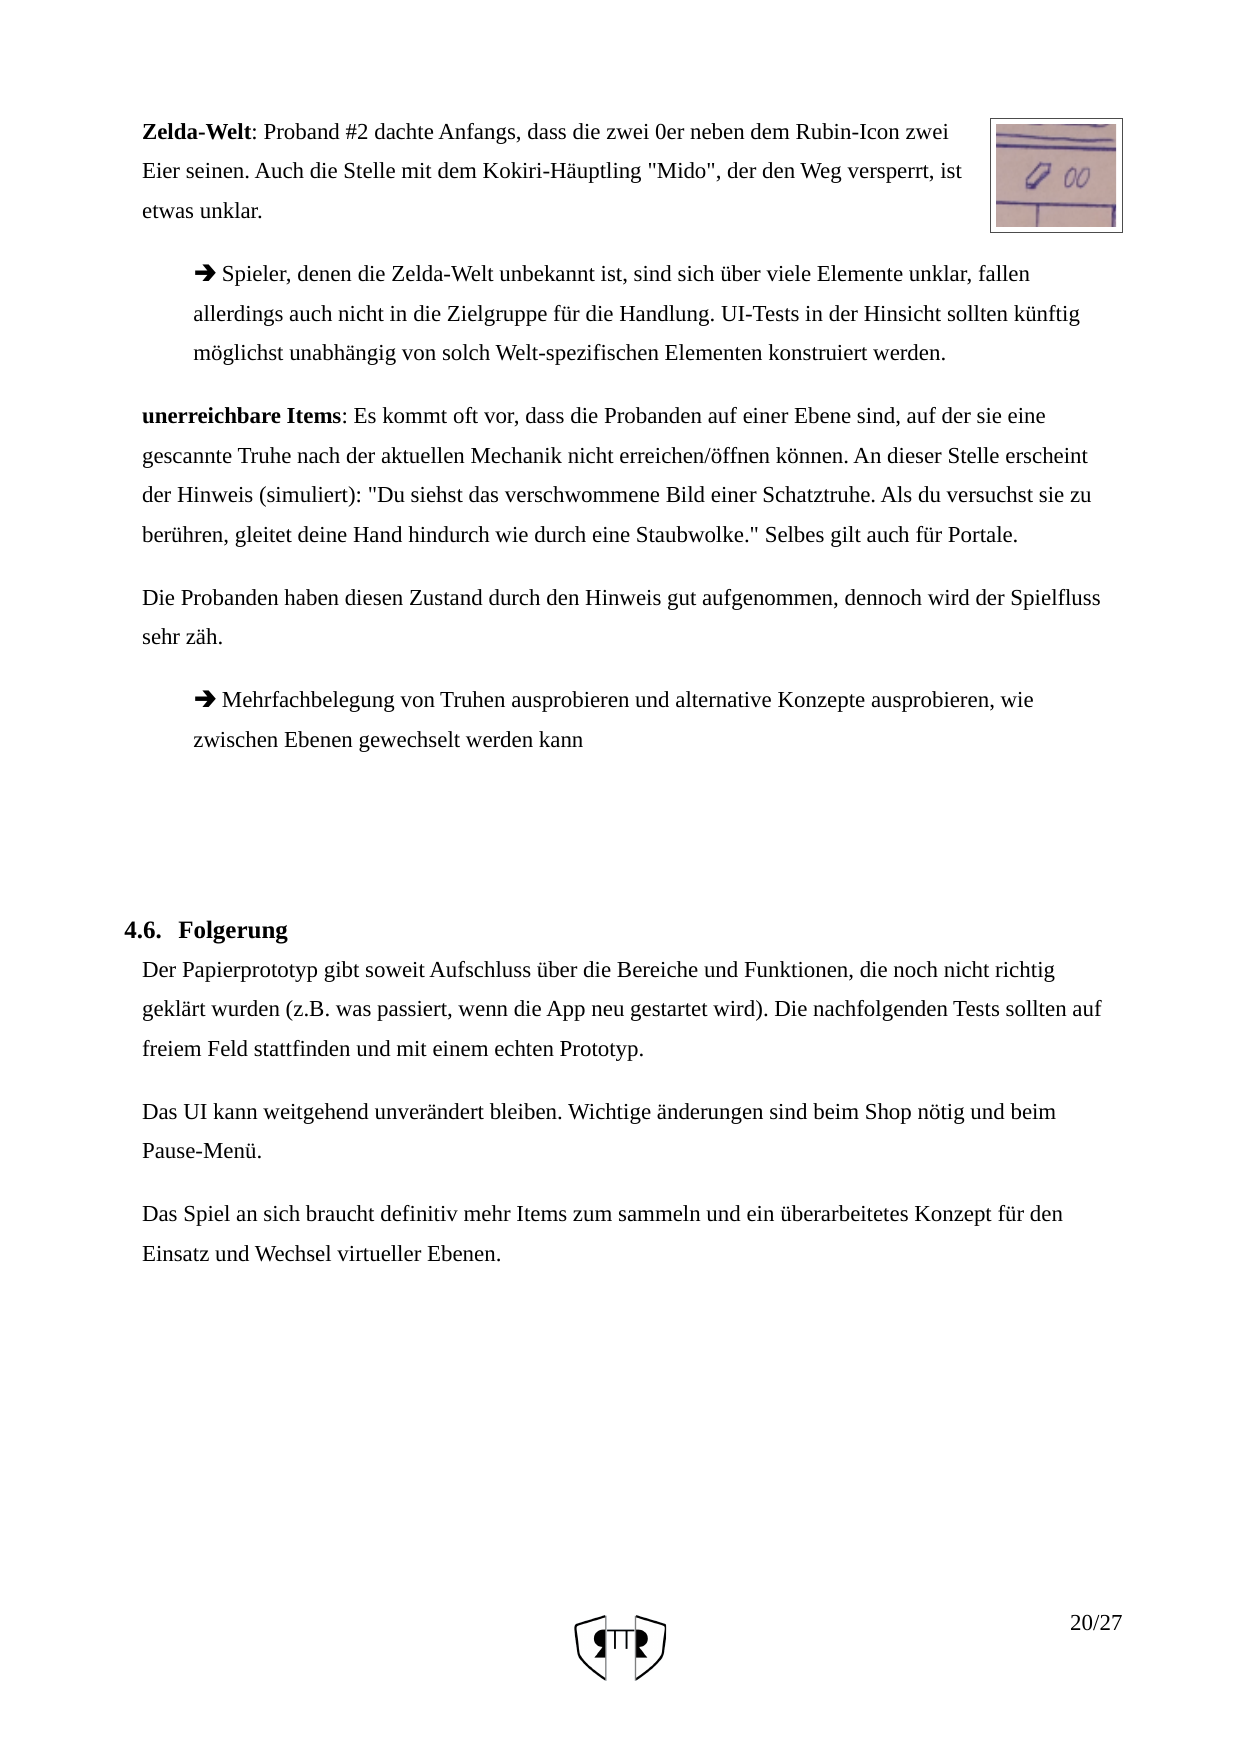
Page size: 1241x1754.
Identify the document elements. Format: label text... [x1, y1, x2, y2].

text Das Spiel an sich braucht definitiv mehr Items zum sammeln und ein überarbeitetes Konzept für den Einsatz und Wechsel virtueller Ebenen. [142, 1201, 1122, 1266]
text Zelda-Welt: Proband #2 dachte Anfangs, dass die zwei 0er neben dem Rubin-Icon zwei Eier seinen. Auch die Stelle mit dem Kokiri-Häuptling "Mido", der den Weg versperrt, ist etwas unklar. [142, 118, 990, 223]
text [991, 119, 1122, 232]
text Das UI kann weitgehend unverändert bleiben. Wichtige änderungen sind beim Shop nötig und beim Pause-Menü. [142, 1098, 1122, 1164]
picture [996, 124, 1117, 227]
subtitle Folgerung [124, 915, 1122, 944]
text  Spieler, denen die Zelda-Welt unbekannt ist, sind sich über viele Elemente unklar, fallen allerdings auch nicht in die Zielgruppe für die Handlung. UI-Tests in der Hinsicht sollten künftig möglichst unabhängig von solch Welt-spezifischen Elementen konstruiert werden. [193, 260, 1122, 366]
picture [574, 1615, 667, 1681]
text Die Probanden haben diesen Zustand durch den Hinweis gut aufgenommen, dennoch wird der Spielfluss sehr zäh. [142, 584, 1122, 650]
text Der Papierprototyp gibt soweit Aufschluss über die Bereiche und Funktionen, die noch nicht richtig geklärt wurden (z.B. was passiert, wenn die App neu gestartet wird). Die nachfolgenden Tests sollten auf freiem Feld stattfinden und mit einem echten Prototyp. [142, 956, 1122, 1061]
text  Mehrfachbelegung von Truhen ausprobieren und alternative Konzepte ausprobieren, wie zwischen Ebenen gewechselt werden kann [193, 686, 1122, 752]
text unerreichbare Items: Es kommt oft vor, dass die Probanden auf einer Ebene sind, auf der sie eine gescannte Truhe nach der aktuellen Mechanik nicht erreichen/öffnen können. An dieser Stelle erscheint der Hinweis (simuliert): "Du siehst das verschwommene Bild einer Schatztruhe. Als du versuchst sie zu berühren, gleitet deine Hand hindurch wie durch eine Staubwolke." Selbes gilt auch für Portale. [142, 402, 1122, 547]
